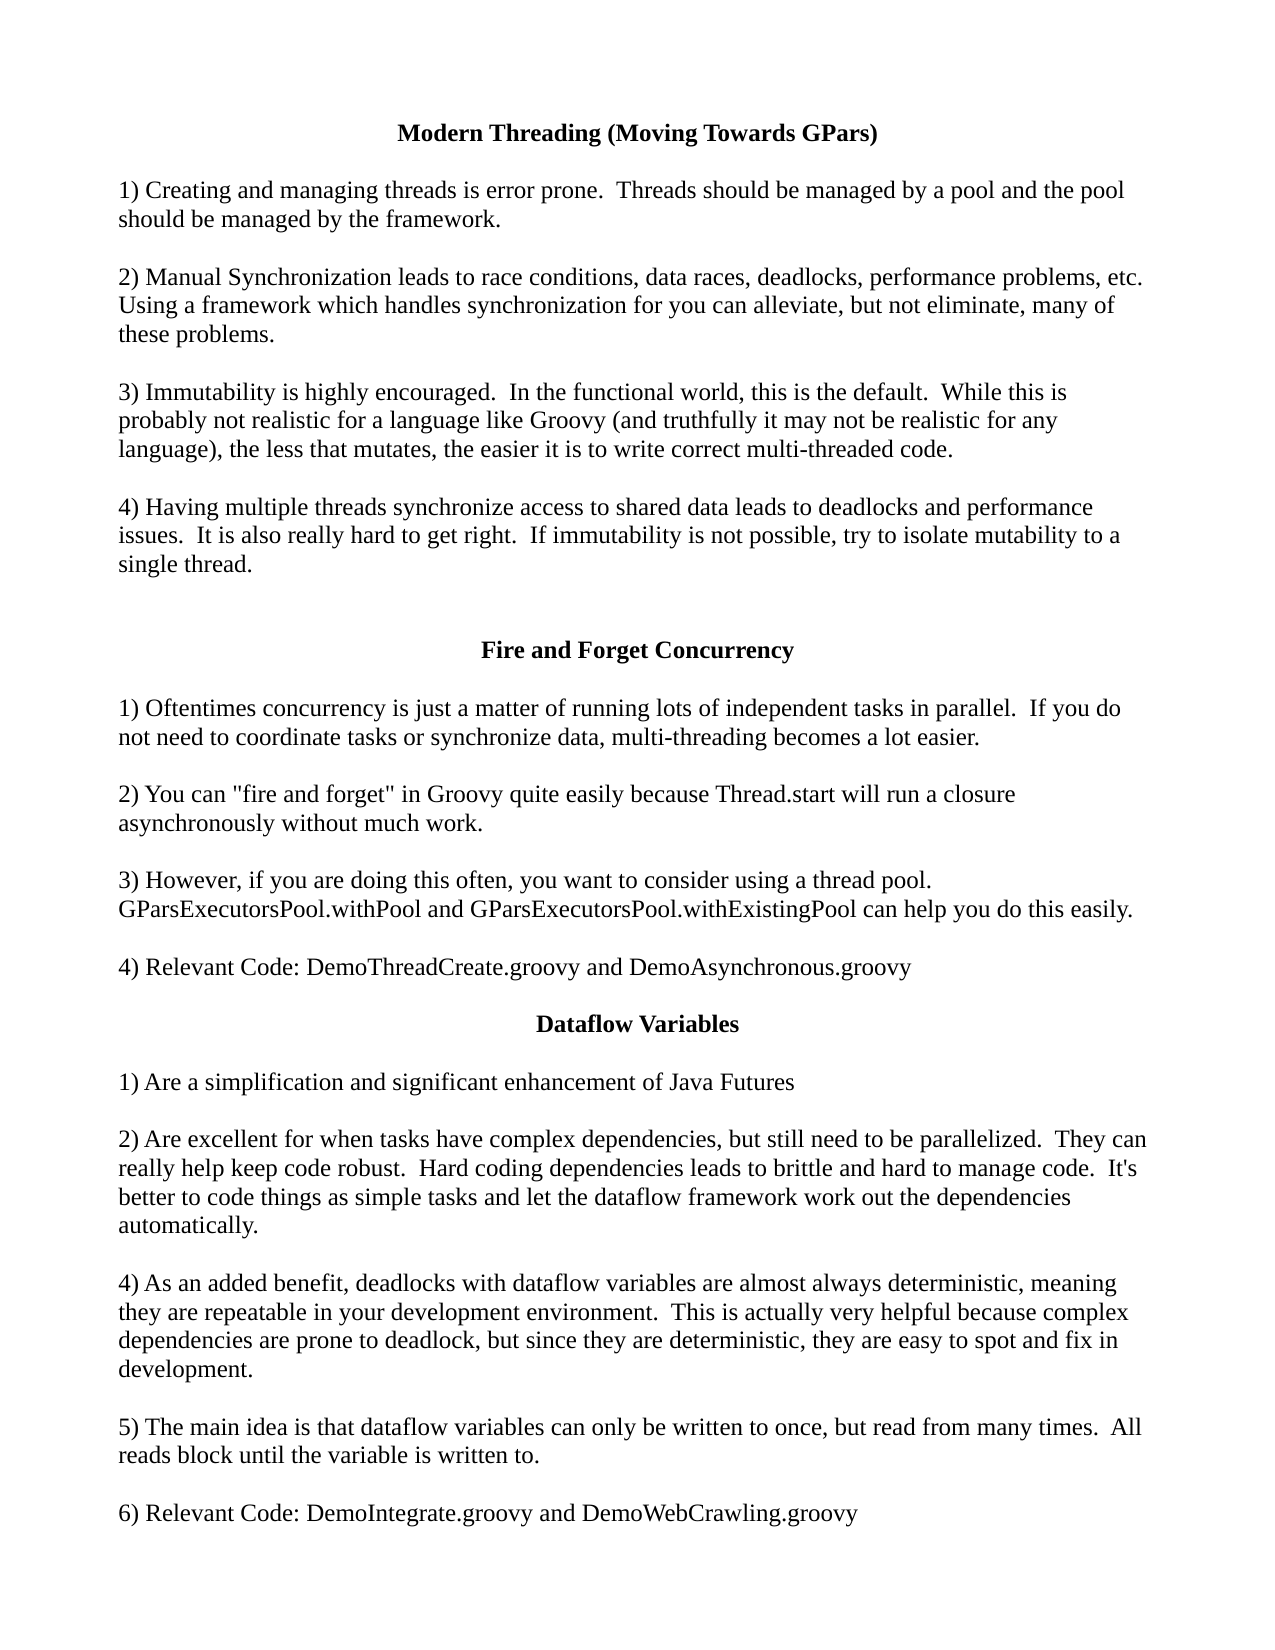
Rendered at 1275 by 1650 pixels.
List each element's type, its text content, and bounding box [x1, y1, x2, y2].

text 2) Manual Synchronization leads to race conditions, data races, deadlocks, performance problems, etc. Using a framework which handles synchronization for you can alleviate, but not eliminate, many of these problems. [118, 262, 1157, 348]
text 3) Immutability is highly encouraged. In the functional world, this is the default. While this is probably not realistic for a language like Groovy (and truthfully it may not be realistic for any language), the less that mutates, the easier it is to write correct multi-threaded code. [118, 377, 1157, 463]
text 4) Relevant Code: DemoThreadCreate.groovy and DemoAsynchronous.groovy [118, 952, 1157, 981]
text 2) You can "fire and forget" in Groovy quite easily because Thread.start will run a closure asynchronously without much work. [118, 779, 1157, 837]
text 1) Oftentimes concurrency is just a matter of running lots of independent tasks in parallel. If you do not need to coordinate tasks or synchronize data, multi-threading becomes a lot easier. [118, 693, 1157, 751]
text 2) Are excellent for when tasks have complex dependencies, but still need to be parallelized. They can really help keep code robust. Hard coding dependencies leads to brittle and hard to manage code. It's better to code things as simple tasks and let the dataflow framework work out the dependencies automatically. [118, 1124, 1157, 1239]
text 6) Relevant Code: DemoIntegrate.groovy and DemoWebCrawling.groovy [118, 1498, 1157, 1527]
text 5) The main idea is that dataflow variables can only be written to once, but read from many times. All reads block until the variable is written to. [118, 1412, 1157, 1469]
text Fire and Forget Concurrency [118, 636, 1157, 664]
text 3) However, if you are doing this often, you want to consider using a thread pool. GParsExecutorsPool.withPool and GParsExecutorsPool.withExistingPool can help you do this easily. [118, 866, 1157, 923]
text 4) Having multiple threads synchronize access to shared data leads to deadlocks and performance issues. It is also really hard to get right. If immutability is not possible, try to isolate mutability to a single thread. [118, 492, 1157, 578]
text 4) As an added benefit, deadlocks with dataflow variables are almost always deterministic, meaning they are repeatable in your development environment. This is actually very helpful because complex dependencies are prone to deadlock, but since they are deterministic, they are easy to spot and fix in development. [118, 1268, 1157, 1383]
text Modern Threading (Moving Towards GPars) [118, 118, 1157, 147]
text Dataflow Variables [118, 1009, 1157, 1038]
text 1) Are a simplification and significant enhancement of Java Futures [118, 1067, 1157, 1096]
text 1) Creating and managing threads is error prone. Threads should be managed by a pool and the pool should be managed by the framework. [118, 176, 1157, 233]
